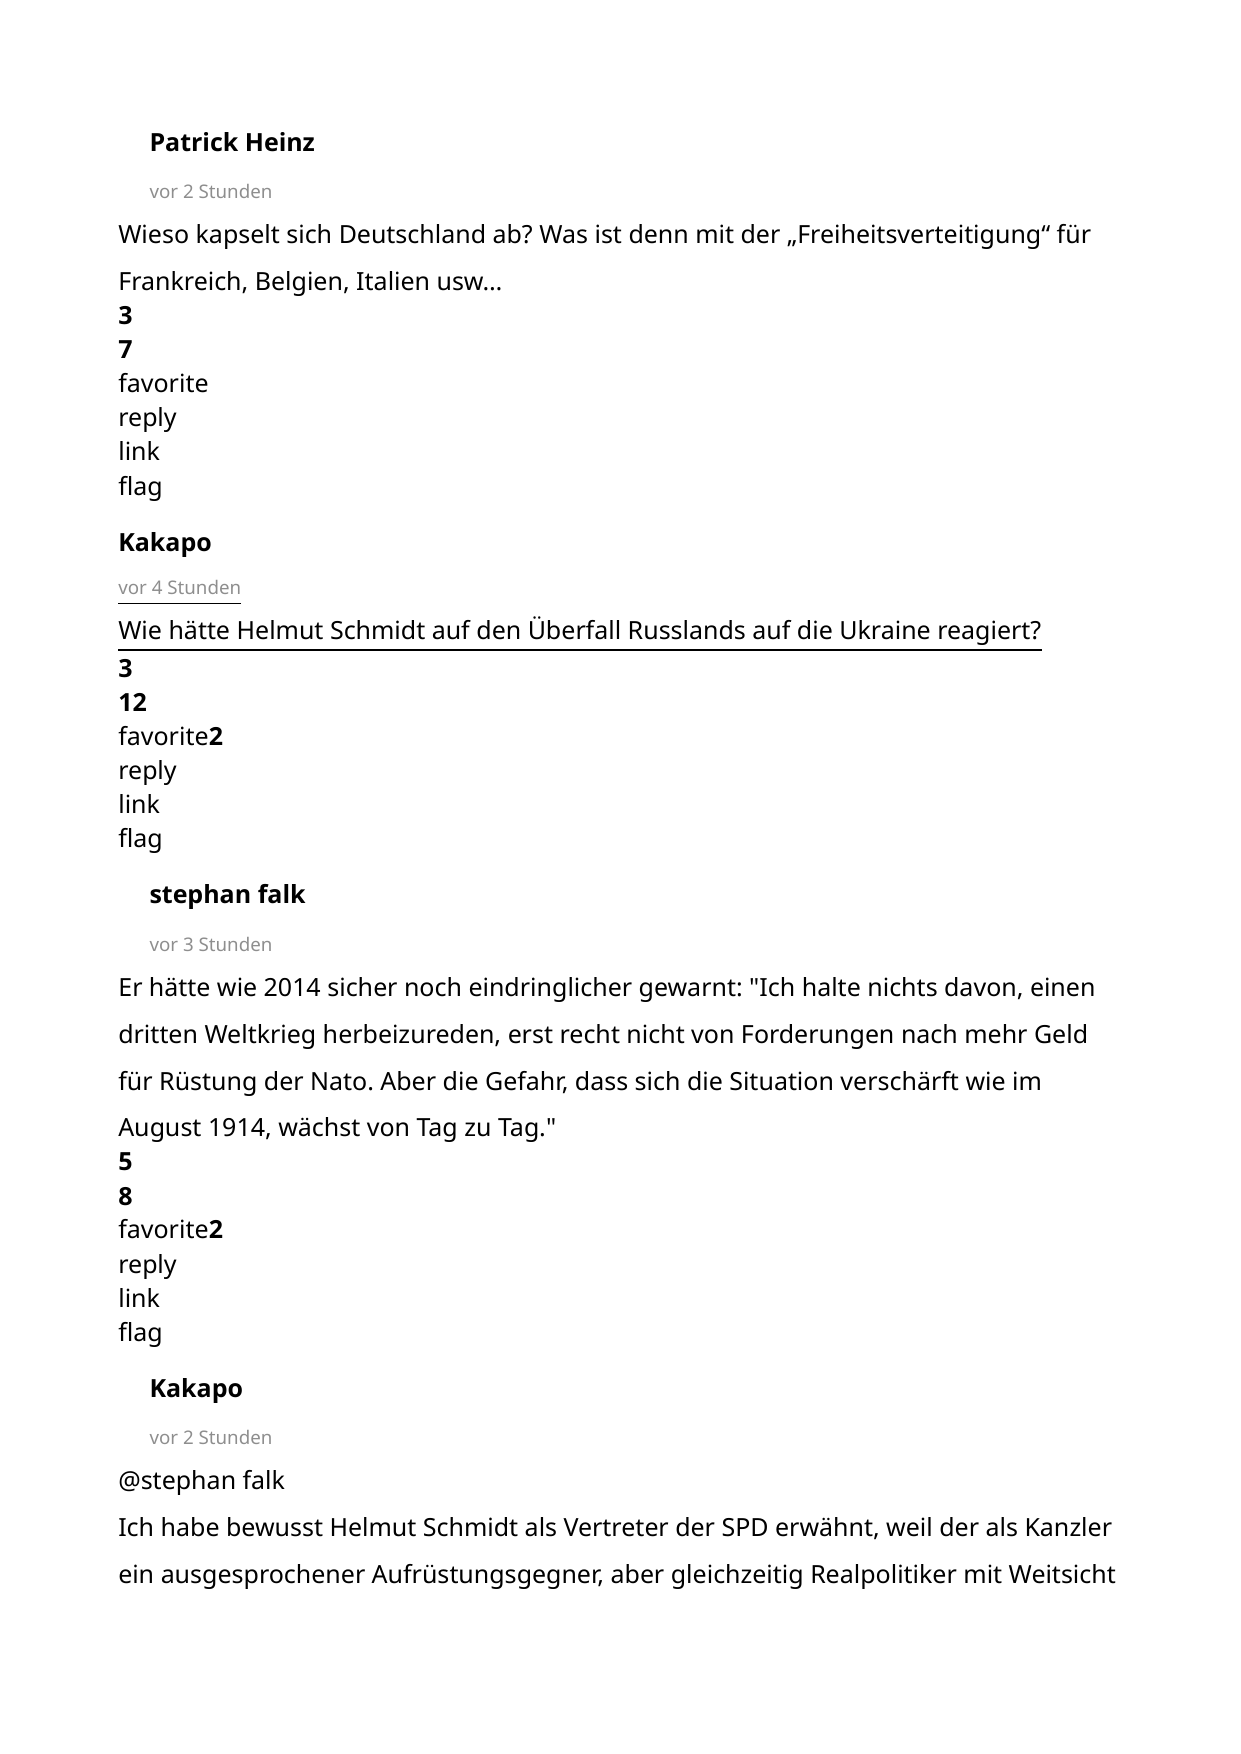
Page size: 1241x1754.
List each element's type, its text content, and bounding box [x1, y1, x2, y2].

text reply [118, 1246, 1122, 1280]
text flag [118, 821, 1122, 855]
text 3 [118, 651, 1122, 685]
text vor 4 Stunden [118, 574, 1122, 604]
text vor 2 Stunden [149, 1420, 1122, 1450]
text vor 2 Stunden [149, 174, 1122, 204]
text 3 [118, 298, 1122, 332]
text vor 3 Stunden [149, 927, 1122, 957]
text favorite [118, 366, 1122, 400]
text favorite2 [118, 719, 1122, 753]
text reply [118, 753, 1122, 787]
text 8 [118, 1178, 1122, 1212]
text Patrick Heinz [149, 118, 1114, 159]
text Wie hätte Helmut Schmidt auf den Überfall Russlands auf die Ukraine reagiert? [118, 604, 1122, 651]
text Wieso kapselt sich Deutschland ab? Was ist denn mit der „Freiheitsverteitigung“ für Frankreich, Belgien, Italien usw… [118, 204, 1122, 298]
text link [118, 787, 1122, 821]
text 12 [118, 685, 1122, 719]
text flag [118, 468, 1122, 502]
text @stephan falk Ich habe bewusst Helmut Schmidt als Vertreter der SPD erwähnt, weil der als Kanzler ein ausgesprochener Aufrüstungsgegner, aber gleichzeitig Realpolitiker mit Weitsicht [118, 1450, 1122, 1591]
text flag [118, 1314, 1122, 1348]
text Er hätte wie 2014 sicher noch eindringlicher gewarnt: "Ich halte nichts davon, einen dritten Weltkrieg herbeizureden, erst recht nicht von Forderungen nach mehr Geld für Rüstung der Nato. Aber die Gefahr, dass sich die Situation verschärft wie im August 1914, wächst von Tag zu Tag." [118, 957, 1122, 1144]
text 7 [118, 332, 1122, 366]
text link [118, 1280, 1122, 1314]
text reply [118, 400, 1122, 434]
text Kakapo [149, 1364, 1114, 1405]
text stephan falk [149, 871, 1114, 911]
text link [118, 434, 1122, 468]
text favorite2 [118, 1212, 1122, 1246]
text Kakapo [118, 518, 1114, 558]
text 5 [118, 1144, 1122, 1178]
